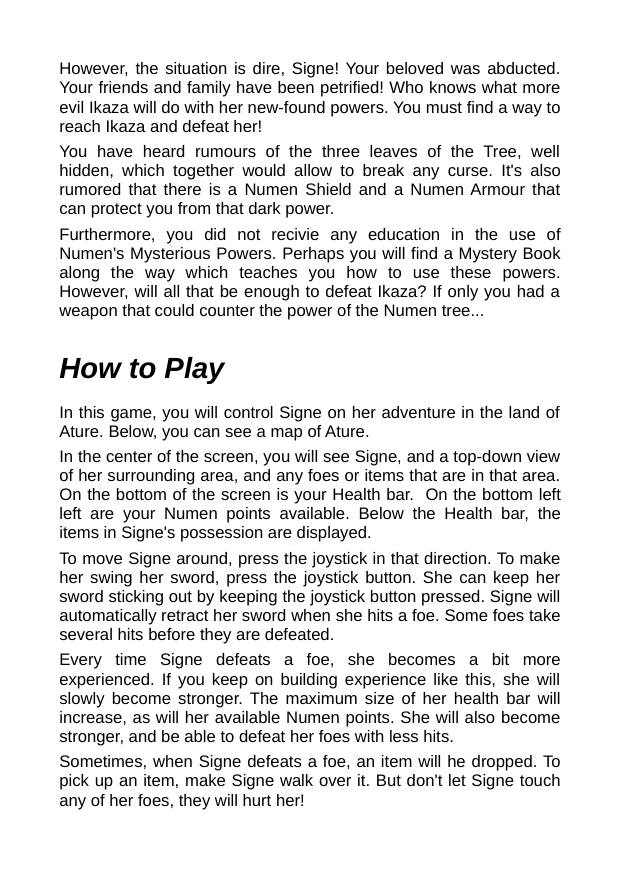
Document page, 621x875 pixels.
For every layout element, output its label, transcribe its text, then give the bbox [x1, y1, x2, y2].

text You have heard rumours of the three leaves of the Tree, well hidden, which together would allow to break any curse. It's also rumored that there is a Numen Shield and a Numen Armour that can protect you from that dark power. [59, 142, 561, 218]
text However, the situation is dire, Signe! Your beloved was abducted. Your friends and family have been petrified! Who knows what more evil Ikaza will do with her new-found powers. You must find a way to reach Ikaza and defeat her! [59, 59, 561, 136]
text Sometimes, when Signe defeats a foe, an item will he dropped. To pick up an item, make Signe walk over it. But don't let Signe touch any of her foes, they will hurt her! [59, 752, 561, 809]
text Every time Signe defeats a foe, she becomes a bit more experienced. If you keep on building experience like this, she will slowly become stronger. The maximum size of her health bar will increase, as will her available Numen points. She will also become stronger, and be able to defeat her foes with less hits. [59, 650, 561, 746]
text In this game, you will control Signe on her adventure in the land of Ature. Below, you can see a map of Ature. [59, 402, 561, 441]
subtitle How to Play [59, 351, 561, 385]
text To move Signe around, press the joystick in that direction. To make her swing her sword, press the joystick button. She can keep her sword sticking out by keeping the joystick button pressed. Signe will automatically retract her sword when she hits a foe. Some foes take several hits before they are defeated. [59, 548, 561, 644]
text Furthermore, you did not recivie any education in the use of Numen's Mysterious Powers. Perhaps you will find a Mystery Book along the way which teaches you how to use these powers. However, will all that be enough to defeat Ikaza? If only you had a weapon that could counter the power of the Numen tree... [59, 224, 561, 320]
text In the center of the screen, you will see Signe, and a top-down view of her surrounding area, and any foes or items that are in that area. On the bottom of the screen is your Health bar. On the bottom left left are your Numen points available. Below the Health bar, the items in Signe's possession are displayed. [59, 447, 561, 542]
